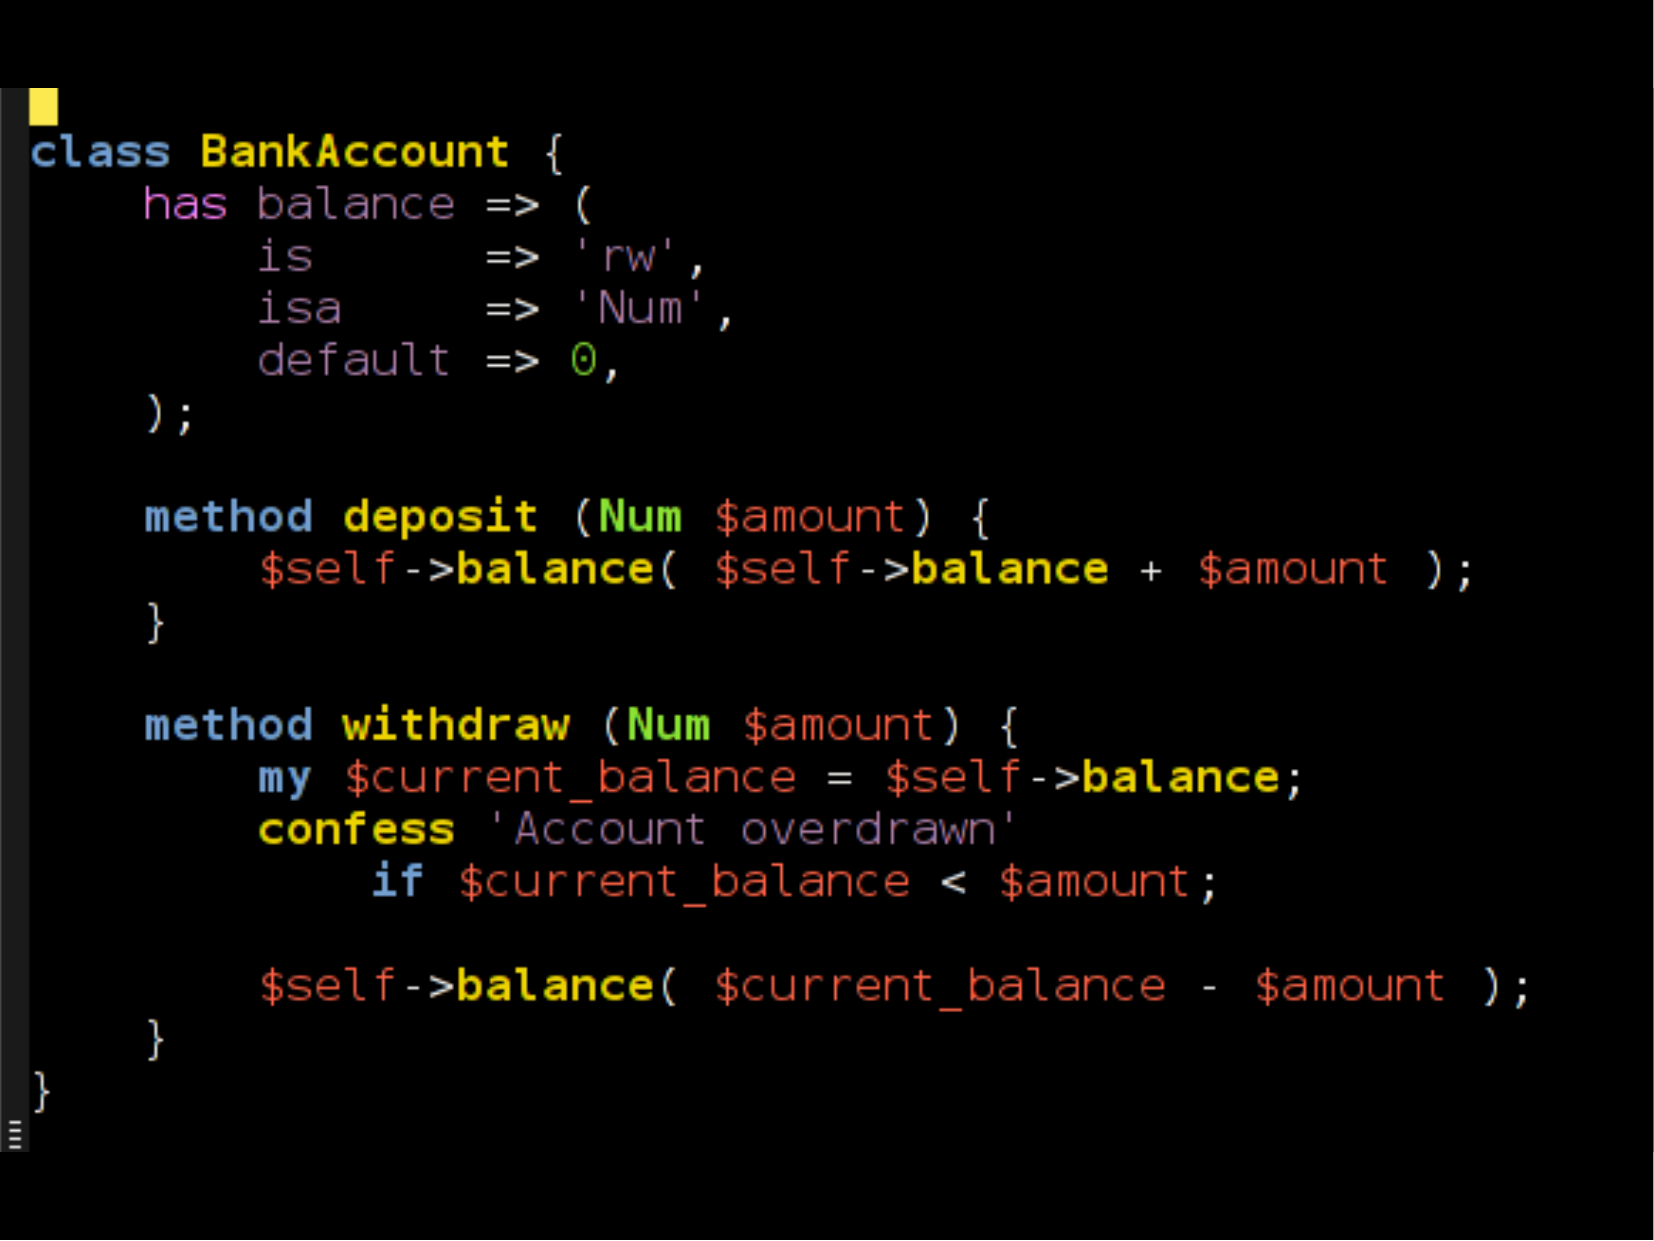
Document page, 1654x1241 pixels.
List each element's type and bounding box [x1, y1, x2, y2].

picture [0, 88, 1654, 1152]
